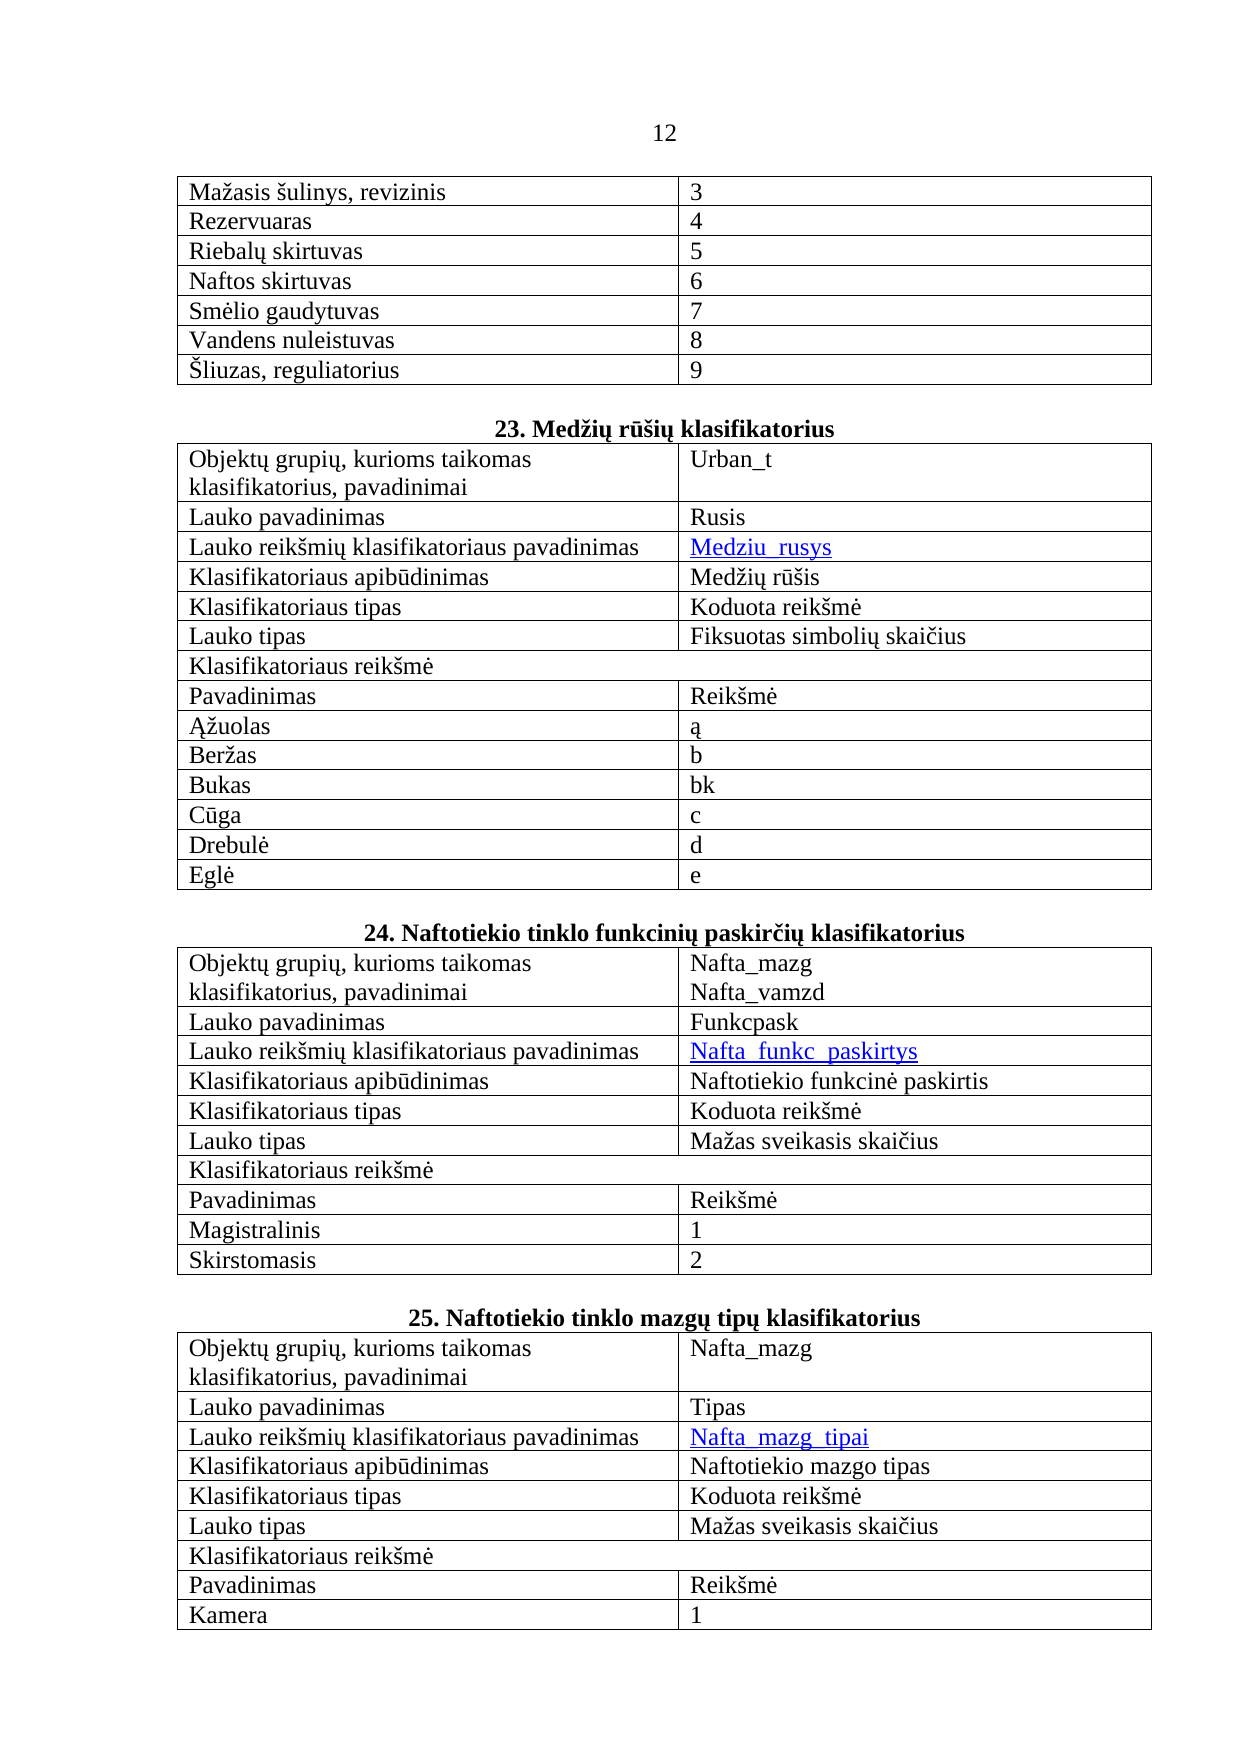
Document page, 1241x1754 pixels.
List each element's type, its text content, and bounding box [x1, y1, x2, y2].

table_cell Pavadinimas [178, 681, 678, 710]
table_cell 5 [679, 236, 1151, 265]
table_header Urban_t [679, 444, 1151, 501]
table_cell Lauko tipas [178, 1126, 678, 1154]
table_cell Nafta_mazg_tipai [679, 1422, 1151, 1450]
table_cell Pavadinimas [178, 1571, 678, 1599]
table_cell Lauko tipas [178, 1511, 678, 1540]
table_cell Klasifikatoriaus apibūdinimas [178, 562, 678, 591]
table_cell 7 [679, 296, 1151, 324]
table_cell Kamera [178, 1600, 678, 1629]
table_cell 3 [679, 177, 1151, 205]
table_cell Klasifikatoriaus tipas [178, 1096, 678, 1125]
table_cell Mažasis šulinys, revizinis [178, 177, 678, 205]
table_cell Drebulė [178, 830, 678, 859]
table_cell Medžių rūšis [679, 562, 1151, 591]
table_cell Medziu_rusys [679, 532, 1151, 561]
table_cell Klasifikatoriaus tipas [178, 592, 678, 620]
table_cell Lauko pavadinimas [178, 1007, 678, 1035]
table_header Objektų grupių, kurioms taikomas klasifikatorius, pavadinimai [178, 948, 678, 1006]
table_cell Lauko tipas [178, 621, 678, 650]
table_cell Tipas [679, 1392, 1151, 1421]
table_cell Bukas [178, 770, 678, 799]
table_cell Rezervuaras [178, 206, 678, 235]
table_cell Fiksuotas simbolių skaičius [679, 621, 1151, 650]
table_cell b [679, 741, 1151, 769]
table_cell Pavadinimas [178, 1185, 678, 1214]
table_cell Cūga [178, 800, 678, 829]
table_cell Naftotiekio mazgo tipas [679, 1451, 1151, 1480]
table_cell Klasifikatoriaus apibūdinimas [178, 1451, 678, 1480]
table_cell Reikšmė [679, 1185, 1151, 1214]
table_cell Reikšmė [679, 681, 1151, 710]
table_cell Naftotiekio funkcinė paskirtis [679, 1066, 1151, 1095]
table_cell e [679, 860, 1151, 888]
table_cell Beržas [178, 741, 678, 769]
table_cell Naftos skirtuvas [178, 266, 678, 295]
table_cell 1 [679, 1600, 1151, 1629]
table_cell Klasifikatoriaus reikšmė [178, 1156, 1151, 1184]
table_cell Lauko pavadinimas [178, 1392, 678, 1421]
table_cell Vandens nuleistuvas [178, 326, 678, 354]
table_cell Klasifikatoriaus apibūdinimas [178, 1066, 678, 1095]
table_cell Lauko reikšmių klasifikatoriaus pavadinimas [178, 1036, 678, 1065]
table_cell Koduota reikšmė [679, 1481, 1151, 1510]
table_cell Klasifikatoriaus reikšmė [178, 651, 1151, 680]
table_cell Magistralinis [178, 1215, 678, 1244]
table_cell Mažas sveikasis skaičius [679, 1126, 1151, 1154]
table_cell Lauko reikšmių klasifikatoriaus pavadinimas [178, 1422, 678, 1450]
table_cell 8 [679, 326, 1151, 354]
table_cell Skirstomasis [178, 1245, 678, 1274]
table_header Objektų grupių, kurioms taikomas klasifikatorius, pavadinimai [178, 1333, 678, 1391]
table_cell c [679, 800, 1151, 829]
table_cell ą [679, 711, 1151, 739]
table_cell 6 [679, 266, 1151, 295]
table_cell Riebalų skirtuvas [178, 236, 678, 265]
table_cell Lauko reikšmių klasifikatoriaus pavadinimas [178, 532, 678, 561]
table_cell Klasifikatoriaus tipas [178, 1481, 678, 1510]
table_cell Ąžuolas [178, 711, 678, 739]
text 24. Naftotiekio tinklo funkcinių paskirčių klasifikatorius [177, 918, 1152, 947]
text 25. Naftotiekio tinklo mazgų tipų klasifikatorius [177, 1303, 1152, 1332]
table_cell 9 [679, 355, 1151, 384]
table_cell 1 [679, 1215, 1151, 1244]
table_cell Nafta_funkc_paskirtys [679, 1036, 1151, 1065]
table_cell d [679, 830, 1151, 859]
table_cell Mažas sveikasis skaičius [679, 1511, 1151, 1540]
table_cell Lauko pavadinimas [178, 502, 678, 531]
table_cell Šliuzas, reguliatorius [178, 355, 678, 384]
table_header Objektų grupių, kurioms taikomas klasifikatorius, pavadinimai [178, 444, 678, 501]
table_cell Koduota reikšmė [679, 592, 1151, 620]
table_header Nafta_mazg [679, 1333, 1151, 1391]
table_cell Smėlio gaudytuvas [178, 296, 678, 324]
table_cell Klasifikatoriaus reikšmė [178, 1541, 1151, 1569]
table_cell 2 [679, 1245, 1151, 1274]
table_cell bk [679, 770, 1151, 799]
table_cell Koduota reikšmė [679, 1096, 1151, 1125]
table_cell Rusis [679, 502, 1151, 531]
table_cell Reikšmė [679, 1571, 1151, 1599]
table_cell 4 [679, 206, 1151, 235]
text 23. Medžių rūšių klasifikatorius [177, 414, 1152, 443]
table_header Nafta_mazg Nafta_vamzd [679, 948, 1151, 1006]
table_cell Funkcpask [679, 1007, 1151, 1035]
table_cell Eglė [178, 860, 678, 888]
